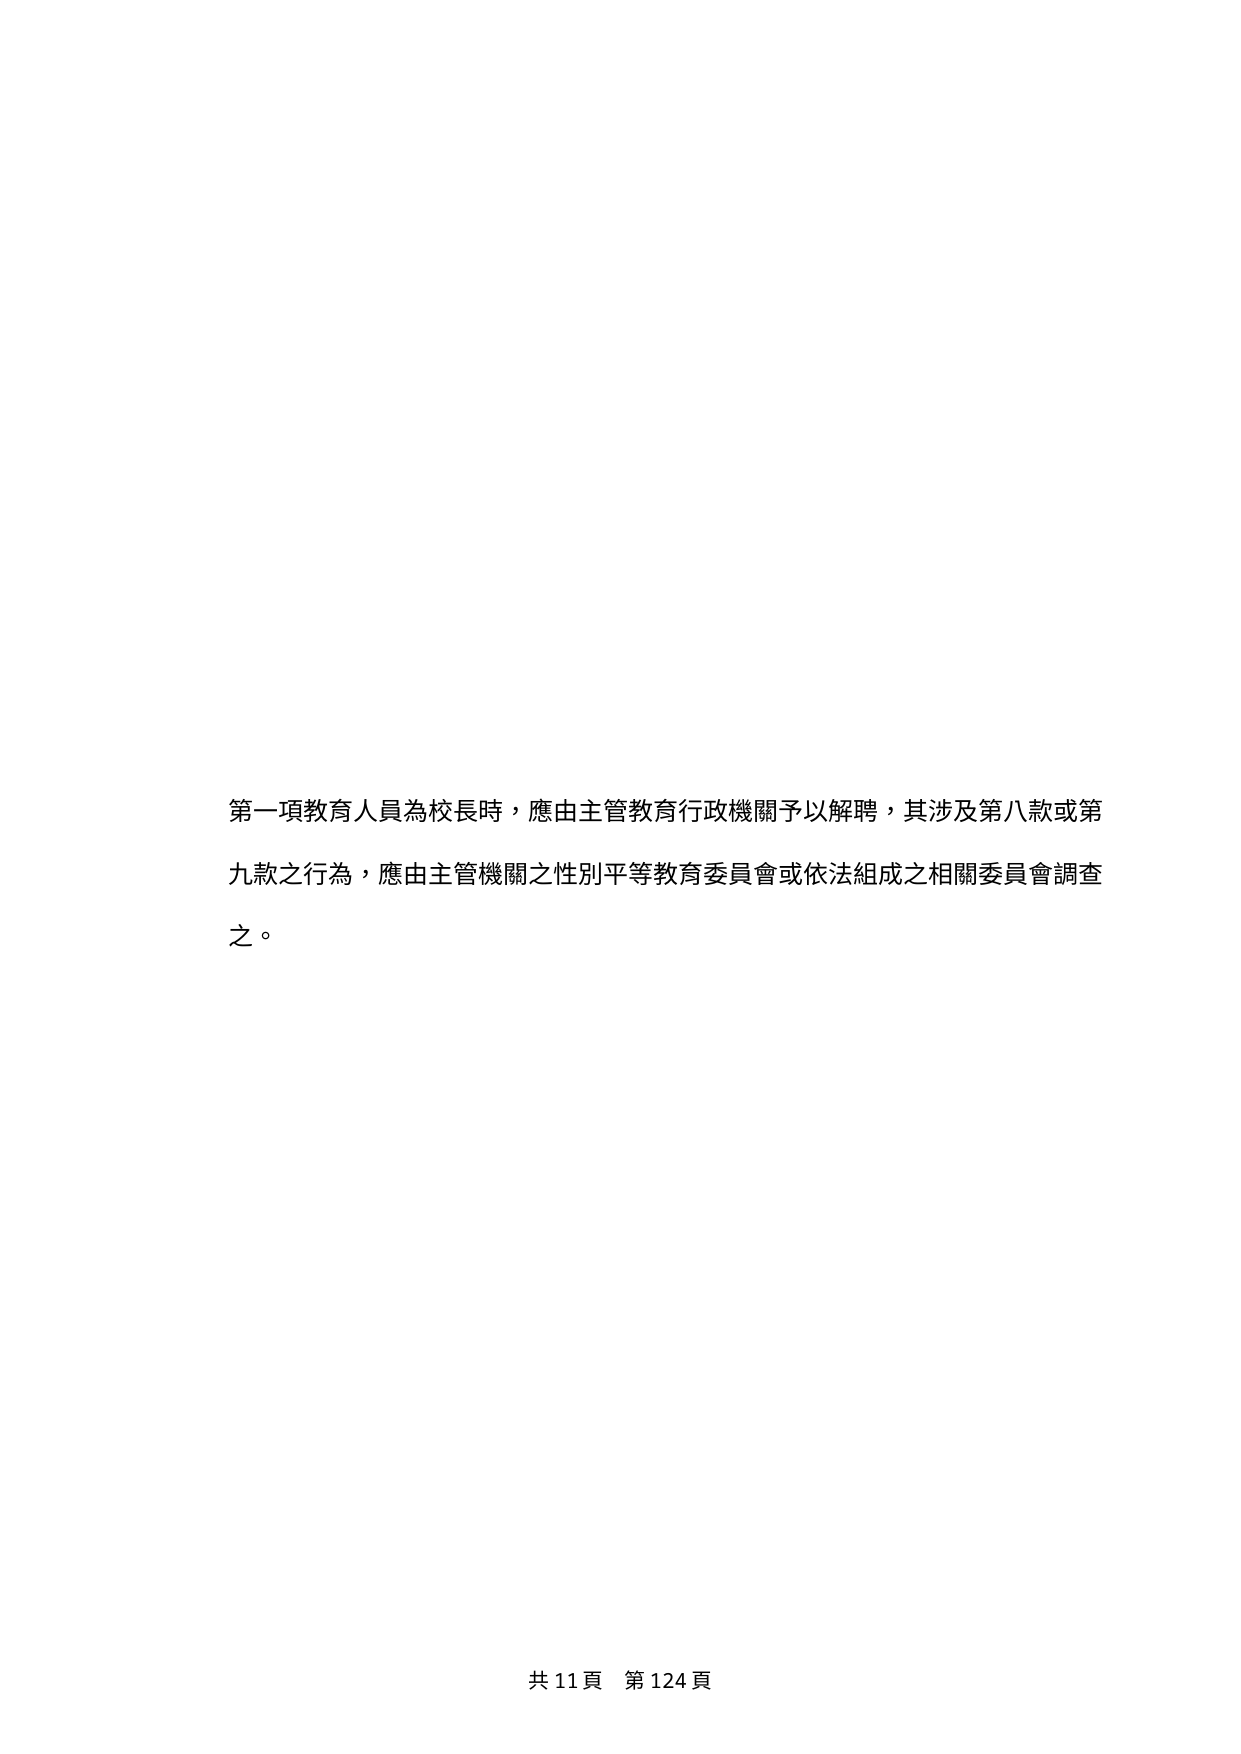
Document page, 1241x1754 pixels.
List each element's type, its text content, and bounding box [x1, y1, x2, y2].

text 第一項教育人員為校長時，應由主管教育行政機關予以解聘，其涉及第八款或第九款之行為，應由主管機關之性別平等教育委員會或依法組成之相關委員會調查之。 [229, 768, 1122, 956]
